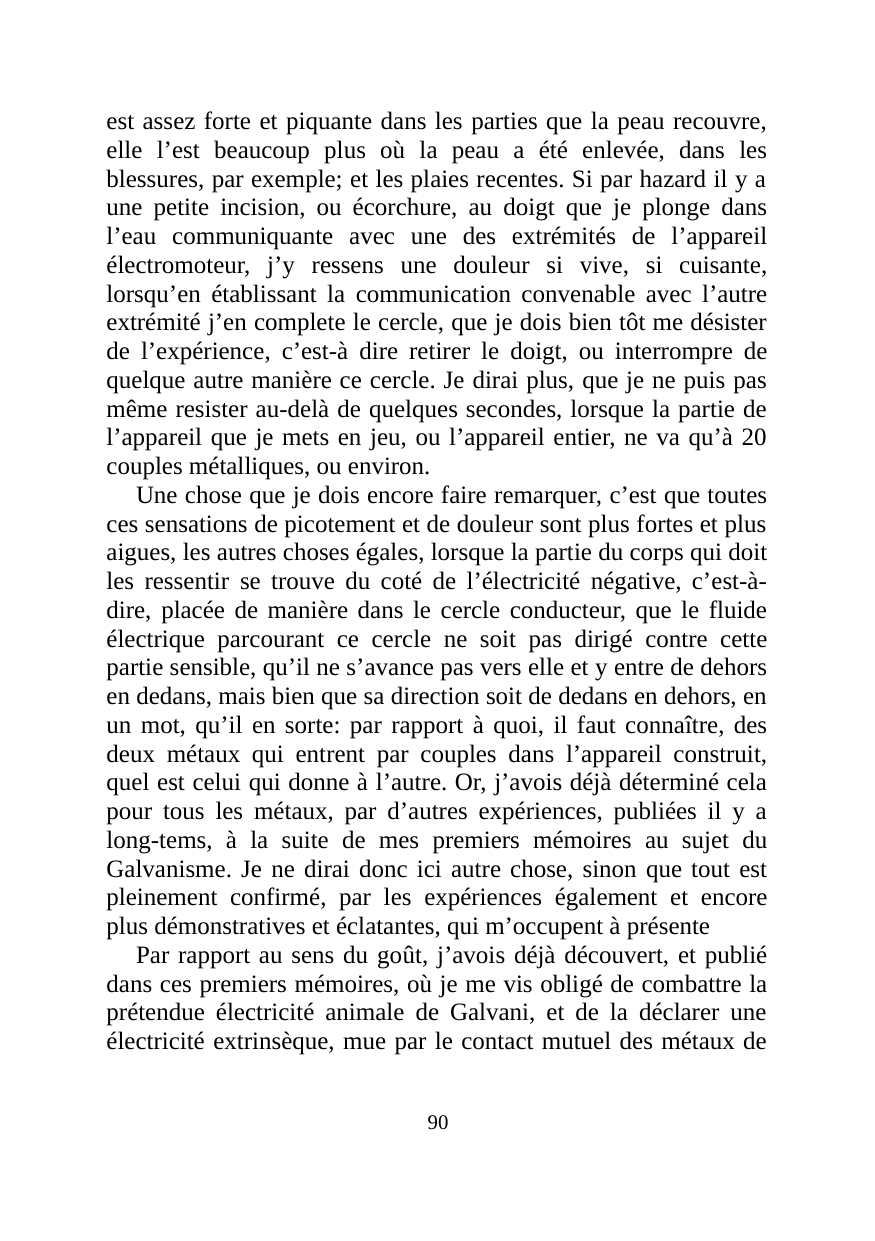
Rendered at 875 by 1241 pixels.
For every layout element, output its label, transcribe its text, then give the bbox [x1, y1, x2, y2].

text est assez forte et piquante dans les parties que la peau recouvre, elle l’est beaucoup plus où la peau a été enlevée, dans les blessures, par exemple; et les plaies recentes. Si par hazard il y a une petite incision, ou écorchure, au doigt que je plonge dans l’eau communiquante avec une des extrémités de l’appareil électromoteur, j’y ressens une douleur si vive, si cuisante, lorsqu’en établissant la communication convenable avec l’autre extrémité j’en complete le cercle, que je dois bien tôt me désister de l’expérience, c’est-à dire retirer le doigt, ou interrompre de quelque autre manière ce cercle. Je dirai plus, que je ne puis pas même resister au-delà de quelques secondes, lorsque la partie de l’appareil que je mets en jeu, ou l’appareil entier, ne va qu’à 20 couples métalliques, ou environ. [106, 106, 768, 480]
text Par rapport au sens du goût, j’avois déjà découvert, et publié dans ces premiers mémoires, où je me vis obligé de combattre la prétendue électricité animale de Galvani, et de la déclarer une électricité extrinsèque, mue par le contact mutuel des métaux de [106, 940, 768, 1055]
text Une chose que je dois encore faire remarquer, c’est que toutes ces sensations de picotement et de douleur sont plus fortes et plus aigues, les autres choses égales, lorsque la partie du corps qui doit les ressentir se trouve du coté de l’électricité négative, c’est-à-dire, placée de manière dans le cercle conducteur, que le fluide électrique parcourant ce cercle ne soit pas dirigé contre cette partie sensible, qu’il ne s’avance pas vers elle et y entre de dehors en dedans, mais bien que sa direction soit de dedans en dehors, en un mot, qu’il en sorte: par rapport à quoi, il faut connaître, des deux métaux qui entrent par couples dans l’appareil construit, quel est celui qui donne à l’autre. Or, j’avois déjà déterminé cela pour tous les métaux, par d’autres expériences, publiées il y a long-tems, à la suite de mes premiers mémoires au sujet du Galvanisme. Je ne dirai donc ici autre chose, sinon que tout est pleinement confirmé, par les expériences également et encore plus démonstratives et éclatantes, qui m’occupent à présente [106, 480, 768, 940]
